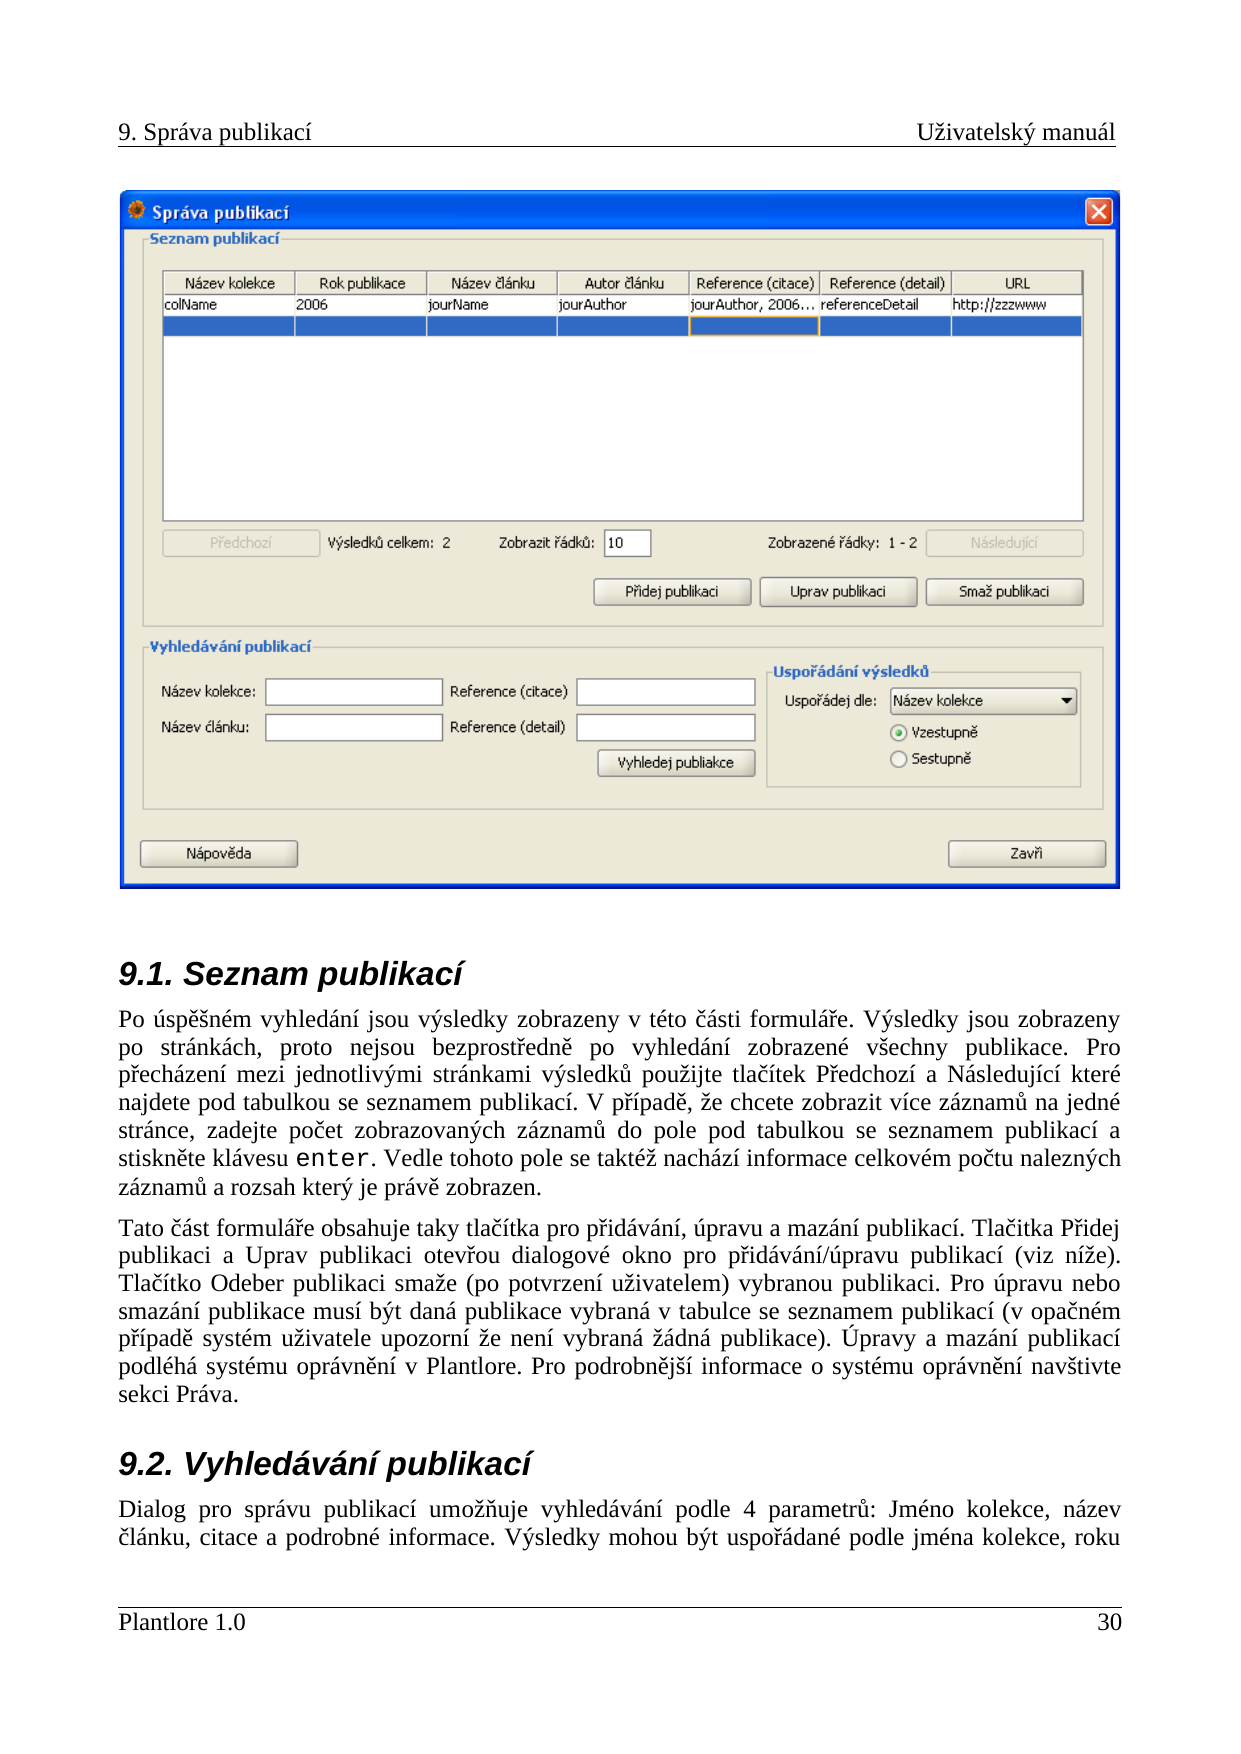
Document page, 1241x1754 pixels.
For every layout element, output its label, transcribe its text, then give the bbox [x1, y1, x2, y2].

subtitle 9.1. Seznam publikací [118, 955, 1122, 993]
text Dialog pro správu publikací umožňuje vyhledávání podle 4 parametrů: Jméno kolekce, název článku, citace a podrobné informace. Výsledky mohou být uspořádané podle jména kolekce, roku [118, 1495, 1122, 1550]
picture [119, 190, 1121, 889]
text Tato část formuláře obsahuje taky tlačítka pro přidávání, úpravu a mazání publikací. Tlačitka Přidej publikaci a Uprav publikaci otevřou dialogové okno pro přidávání/úpravu publikací (viz níže). Tlačítko Odeber publikaci smaže (po potvrzení uživatelem) vybranou publikaci. Pro úpravu nebo smazání publikace musí být daná publikace vybraná v tabulce se seznamem publikací (v opačném případě systém uživatele upozorní že není vybraná žádná publikace). Úpravy a mazání publikací podléhá systému oprávnění v Plantlore. Pro podrobnější informace o systému oprávnění navštivte sekci Práva. [118, 1214, 1122, 1408]
text Po úspěšném vyhledání jsou výsledky zobrazeny v této části formuláře. Výsledky jsou zobrazeny po stránkách, proto nejsou bezprostředně po vyhledání zobrazené všechny publikace. Pro přecházení mezi jednotlivými stránkami výsledků použijte tlačítek Předchozí a Následující které najdete pod tabulkou se seznamem publikací. V případě, že chcete zobrazit více záznamů na jedné stránce, zadejte počet zobrazovaných záznamů do pole pod tabulkou se seznamem publikací a stiskněte klávesu enter. Vedle tohoto pole se taktéž nachází informace celkovém počtu nalezných záznamů a rozsah který je právě zobrazen. [118, 1005, 1122, 1201]
subtitle 9.2. Vyhledávání publikací [118, 1445, 1122, 1482]
